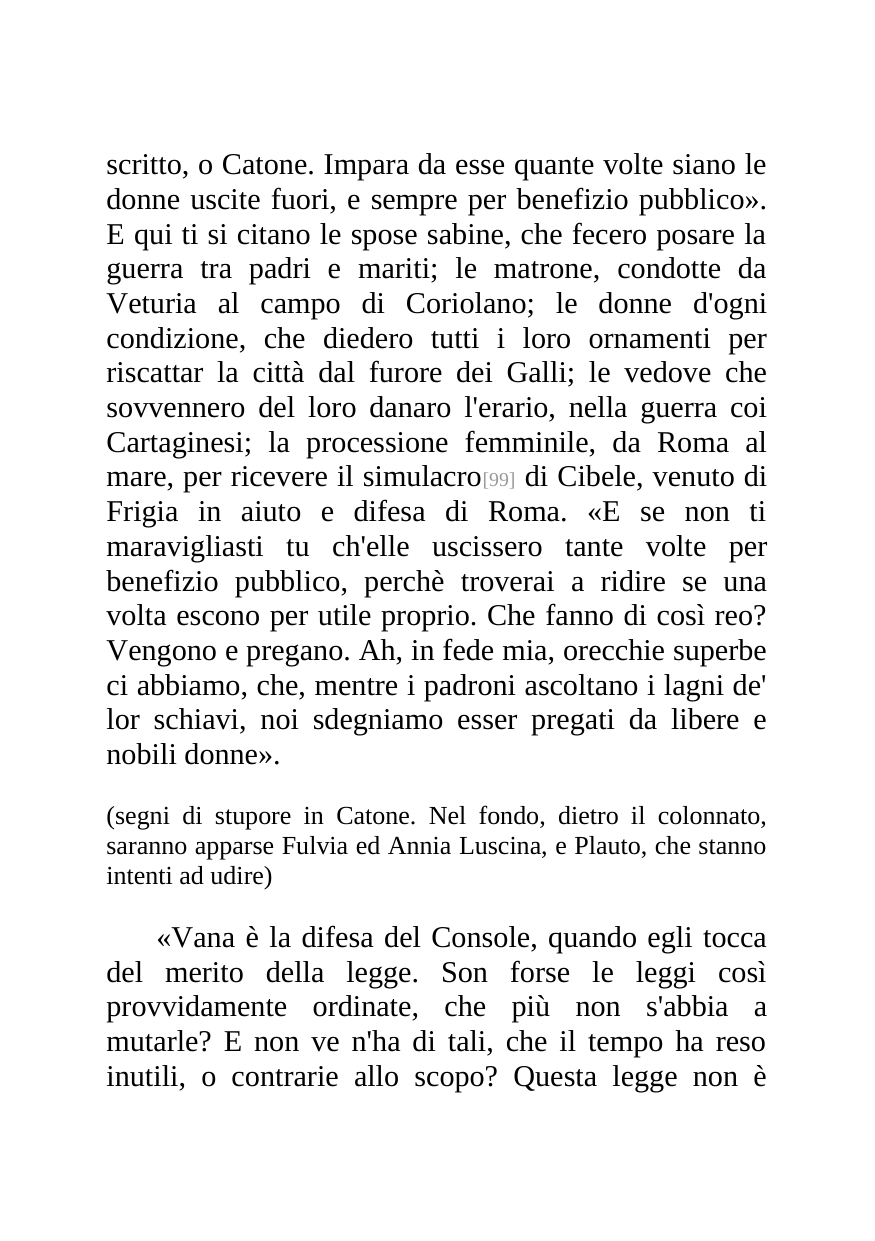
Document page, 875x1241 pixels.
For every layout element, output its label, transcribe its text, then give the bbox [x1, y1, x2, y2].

text scritto, o Catone. Impara da esse quante volte siano le donne uscite fuori, e sempre per benefizio pubblico». E qui ti si citano le spose sabine, che fecero posare la guerra tra padri e mariti; le matrone, condotte da Veturia al campo di Coriolano; le donne d'ogni condizione, che diedero tutti i loro ornamenti per riscattar la città dal furore dei Galli; le vedove che sovvennero del loro danaro l'erario, nella guerra coi Cartaginesi; la processione femminile, da Roma al mare, per ricevere il simulacro[99] di Cibele, venuto di Frigia in aiuto e difesa di Roma. «E se non ti maravigliasti tu ch'elle uscissero tante volte per benefizio pubblico, perchè troverai a ridire se una volta escono per utile proprio. Che fanno di così reo? Vengono e pregano. Ah, in fede mia, orecchie superbe ci abbiamo, che, mentre i padroni ascoltano i lagni de' lor schiavi, noi sdegniamo esser pregati da libere e nobili donne». [106, 146, 768, 771]
text «Vana è la difesa del Console, quando egli tocca del merito della legge. Son forse le leggi così provvidamente ordinate, che più non s'abbia a mutarle? E non ve n'ha di tali, che il tempo ha reso inutili, o contrarie allo scopo? Questa legge non è [106, 919, 768, 1093]
text (segni di stupore in Catone. Nel fondo, dietro il colonnato, saranno apparse Fulvia ed Annia Luscina, e Plauto, che stanno intenti ad udire) [106, 800, 768, 890]
